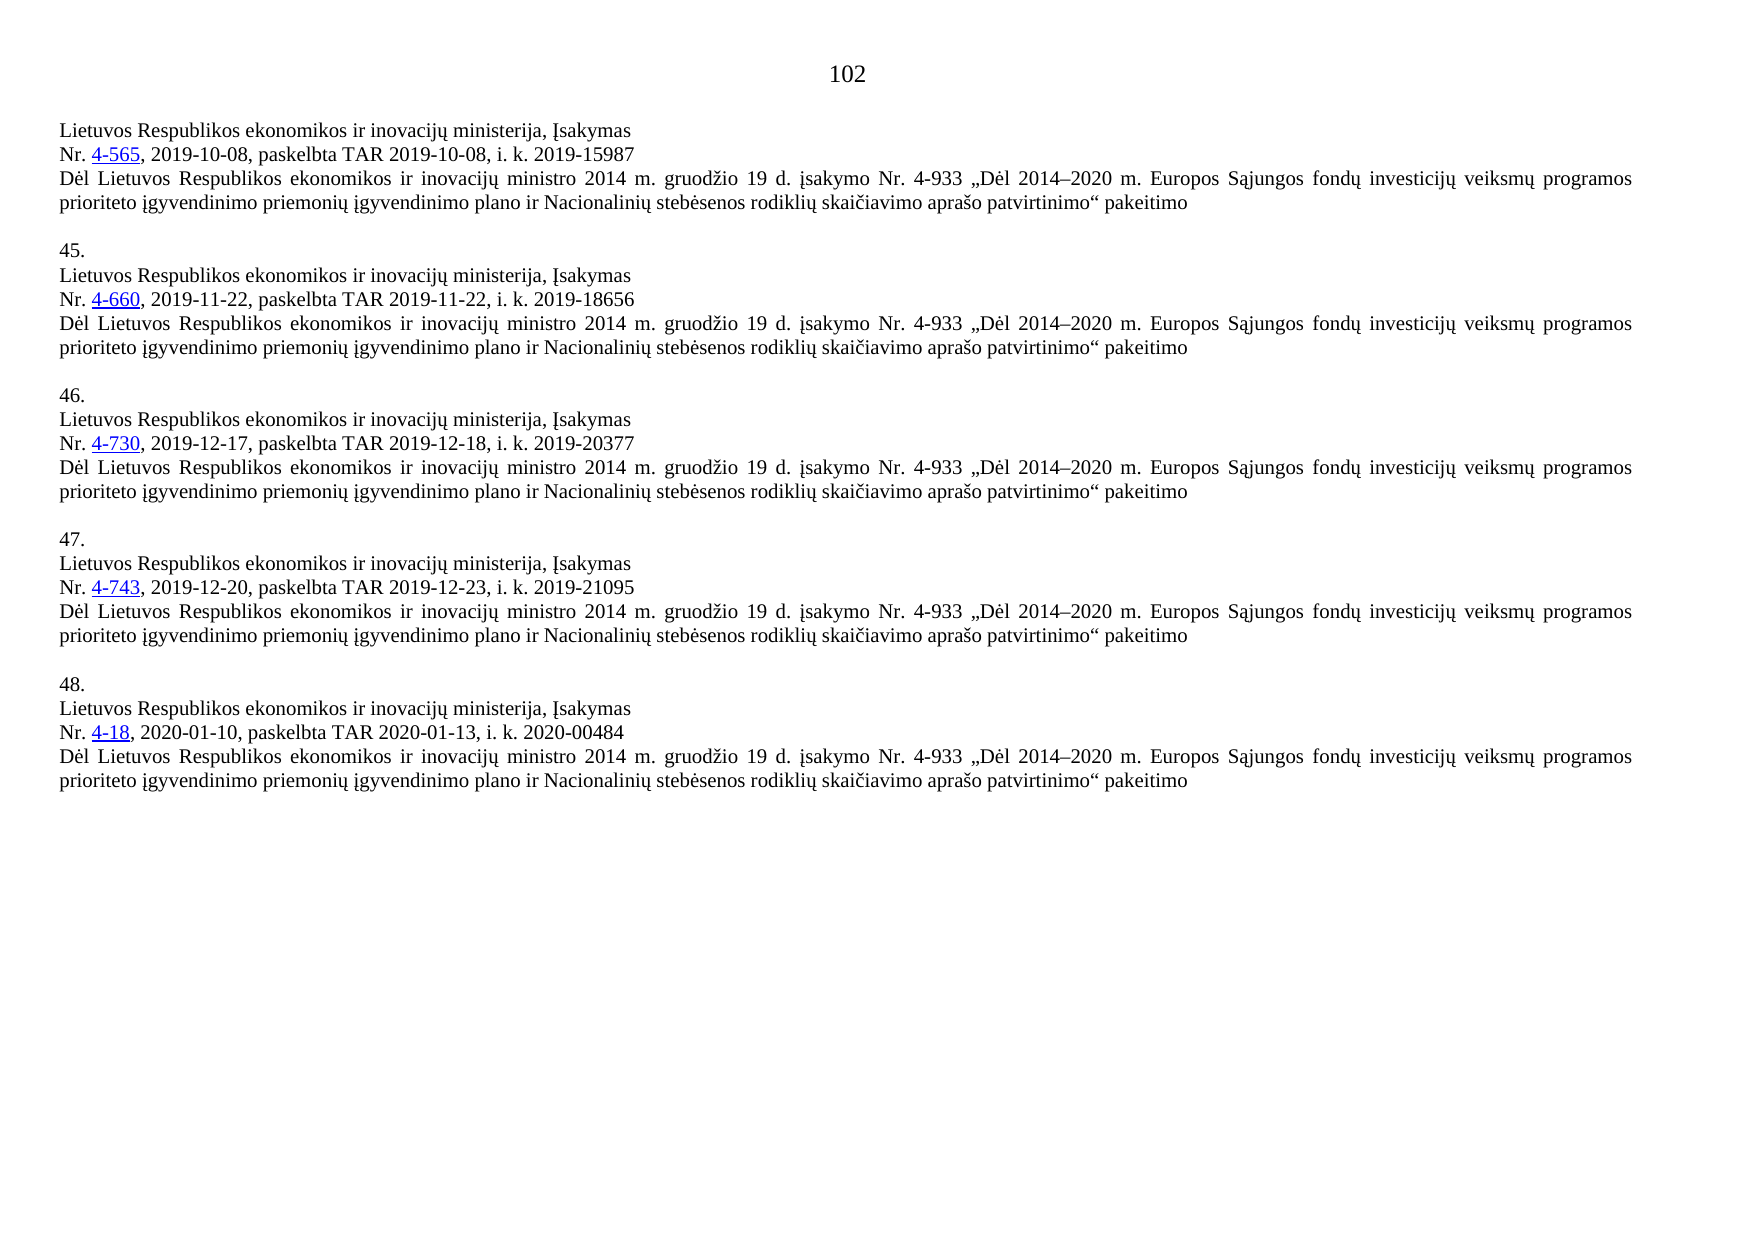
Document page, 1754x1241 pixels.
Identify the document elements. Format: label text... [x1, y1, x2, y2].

text Dėl Lietuvos Respublikos ekonomikos ir inovacijų ministro 2014 m. gruodžio 19 d. įsakymo Nr. 4-933 „Dėl 2014–2020 m. Europos Sąjungos fondų investicijų veiksmų programos prioriteto įgyvendinimo priemonių įgyvendinimo plano ir Nacionalinių stebėsenos rodiklių skaičiavimo aprašo patvirtinimo“ pakeitimo [59, 599, 1636, 647]
text Lietuvos Respublikos ekonomikos ir inovacijų ministerija, Įsakymas [59, 551, 1636, 575]
text Nr. 4-18, 2020-01-10, paskelbta TAR 2020-01-13, i. k. 2020-00484 [59, 720, 1636, 744]
text 45. [59, 238, 1636, 262]
text Lietuvos Respublikos ekonomikos ir inovacijų ministerija, Įsakymas [59, 407, 1636, 431]
text Lietuvos Respublikos ekonomikos ir inovacijų ministerija, Įsakymas [59, 696, 1636, 720]
text Nr. 4-565, 2019-10-08, paskelbta TAR 2019-10-08, i. k. 2019-15987 [59, 142, 1636, 166]
text Dėl Lietuvos Respublikos ekonomikos ir inovacijų ministro 2014 m. gruodžio 19 d. įsakymo Nr. 4-933 „Dėl 2014–2020 m. Europos Sąjungos fondų investicijų veiksmų programos prioriteto įgyvendinimo priemonių įgyvendinimo plano ir Nacionalinių stebėsenos rodiklių skaičiavimo aprašo patvirtinimo“ pakeitimo [59, 744, 1636, 792]
text 48. [59, 672, 1636, 696]
text Nr. 4-730, 2019-12-17, paskelbta TAR 2019-12-18, i. k. 2019-20377 [59, 431, 1636, 455]
text Dėl Lietuvos Respublikos ekonomikos ir inovacijų ministro 2014 m. gruodžio 19 d. įsakymo Nr. 4-933 „Dėl 2014–2020 m. Europos Sąjungos fondų investicijų veiksmų programos prioriteto įgyvendinimo priemonių įgyvendinimo plano ir Nacionalinių stebėsenos rodiklių skaičiavimo aprašo patvirtinimo“ pakeitimo [59, 455, 1636, 503]
text 46. [59, 383, 1636, 407]
text 47. [59, 527, 1636, 551]
text Nr. 4-743, 2019-12-20, paskelbta TAR 2019-12-23, i. k. 2019-21095 [59, 575, 1636, 599]
text Dėl Lietuvos Respublikos ekonomikos ir inovacijų ministro 2014 m. gruodžio 19 d. įsakymo Nr. 4-933 „Dėl 2014–2020 m. Europos Sąjungos fondų investicijų veiksmų programos prioriteto įgyvendinimo priemonių įgyvendinimo plano ir Nacionalinių stebėsenos rodiklių skaičiavimo aprašo patvirtinimo“ pakeitimo [59, 166, 1636, 214]
text Lietuvos Respublikos ekonomikos ir inovacijų ministerija, Įsakymas [59, 262, 1636, 287]
text Lietuvos Respublikos ekonomikos ir inovacijų ministerija, Įsakymas [59, 118, 1636, 142]
text Nr. 4-660, 2019-11-22, paskelbta TAR 2019-11-22, i. k. 2019-18656 [59, 287, 1636, 311]
text Dėl Lietuvos Respublikos ekonomikos ir inovacijų ministro 2014 m. gruodžio 19 d. įsakymo Nr. 4-933 „Dėl 2014–2020 m. Europos Sąjungos fondų investicijų veiksmų programos prioriteto įgyvendinimo priemonių įgyvendinimo plano ir Nacionalinių stebėsenos rodiklių skaičiavimo aprašo patvirtinimo“ pakeitimo [59, 311, 1636, 359]
